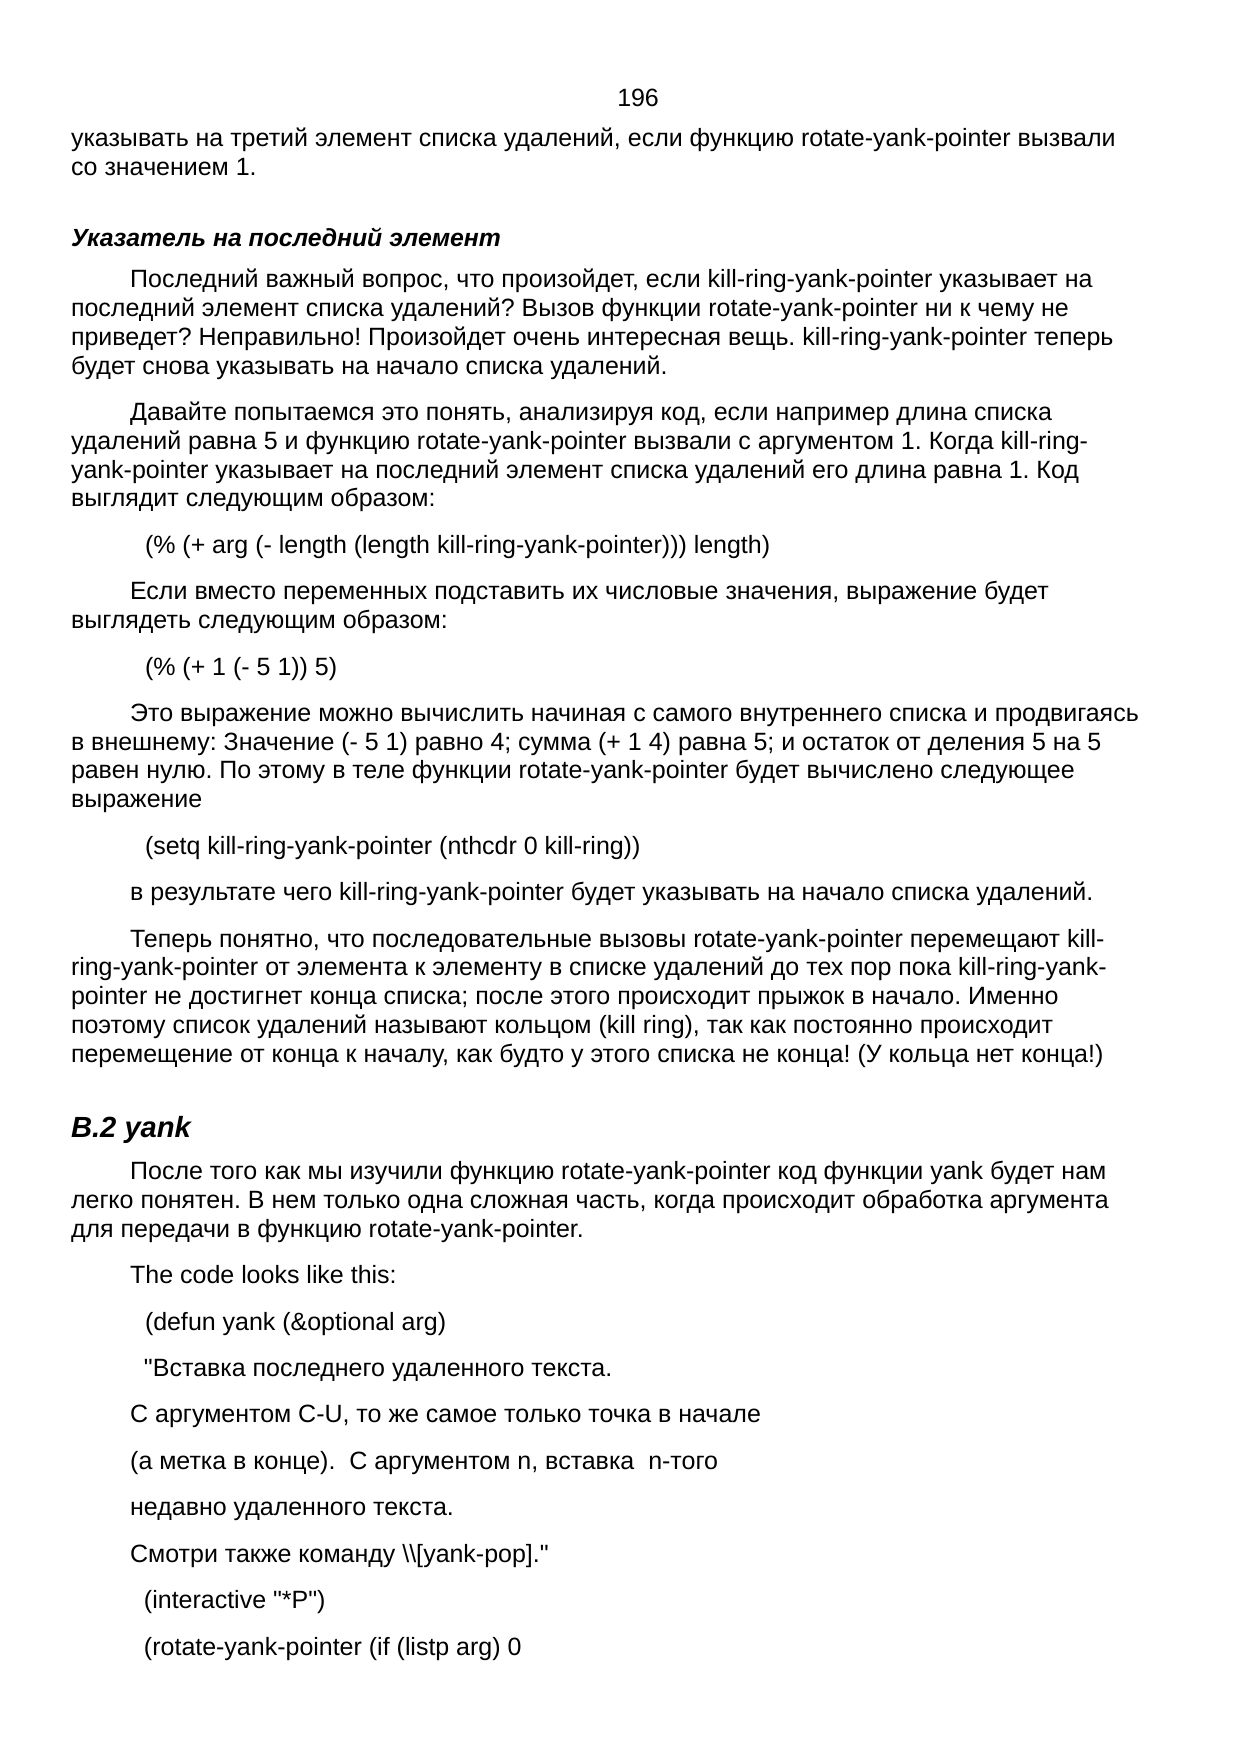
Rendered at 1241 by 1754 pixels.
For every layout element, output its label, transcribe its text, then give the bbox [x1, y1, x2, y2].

text "Вставка последнего удаленного текста. [71, 1353, 1146, 1382]
text Давайте попытаемся это понять, анализируя код, если например длина списка удалений равна 5 и функцию rotate-yank-pointer вызвали с аргументом 1. Когда kill-ring-yank-pointer указывает на последний элемент списка удалений его длина равна 1. Код выглядит следующим образом: [71, 397, 1146, 512]
text Если вместо переменных подставить их числовые значения, выражение будет выглядеть следующим образом: [71, 576, 1146, 634]
text (setq kill-ring-yank-pointer (nthcdr 0 kill-ring)) [71, 831, 1146, 859]
text Теперь понятно, что последовательные вызовы rotate-yank-pointer перемещают kill-ring-yank-pointer от элемента к элементу в списке удалений до тех пор пока kill-ring-yank-pointer не достигнет конца списка; после этого происходит прыжок в начало. Именно поэтому список удалений называют кольцом (kill ring), так как постоянно происходит перемещение от конца к началу, как будто у этого списка не конца! (У кольца нет конца!) [71, 924, 1146, 1067]
text The code looks like this: [71, 1260, 1146, 1289]
text (% (+ arg (- length (length kill-ring-yank-pointer))) length) [71, 530, 1146, 559]
text (interactive "*P") [71, 1585, 1146, 1614]
text Последний важный вопрос, что произойдет, если kill-ring-yank-pointer указывает на последний элемент списка удалений? Вызов функции rotate-yank-pointer ни к чему не приведет? Неправильно! Произойдет очень интересная вещь. kill-ring-yank-pointer теперь будет снова указывать на начало списка удалений. [71, 264, 1146, 379]
text недавно удаленного текста. [71, 1492, 1146, 1521]
text (% (+ 1 (- 5 1)) 5) [71, 652, 1146, 680]
text (defun yank (&optional arg) [71, 1307, 1146, 1335]
text (rotate-yank-pointer (if (listp arg) 0 [71, 1632, 1146, 1661]
text Это выражение можно вычислить начиная с самого внутреннего списка и продвигаясь в внешнему: Значение (- 5 1) равно 4; сумма (+ 1 4) равна 5; и остаток от деления 5 на 5 равен нулю. По этому в теле функции rotate-yank-pointer будет вычислено следующее выражение [71, 698, 1146, 813]
text Смотри также команду \\[yank-pop]." [71, 1539, 1146, 1568]
text (а метка в конце). С аргументом n, вставка n-того [71, 1446, 1146, 1475]
subtitle Указатель на последний элемент [71, 223, 1146, 252]
text С аргументом C-U, то же самое только точка в начале [71, 1399, 1146, 1428]
text в результате чего kill-ring-yank-pointer будет указывать на начало списка удалений. [71, 877, 1146, 906]
subtitle B.2 yank [71, 1110, 1146, 1144]
text указывать на третий элемент списка удалений, если функцию rotate-yank-pointer вызвали со значением 1. [71, 123, 1146, 181]
text После того как мы изучили функцию rotate-yank-pointer код функции yank будет нам легко понятен. В нем только одна сложная часть, когда происходит обработка аргумента для передачи в функцию rotate-yank-pointer. [71, 1156, 1146, 1242]
